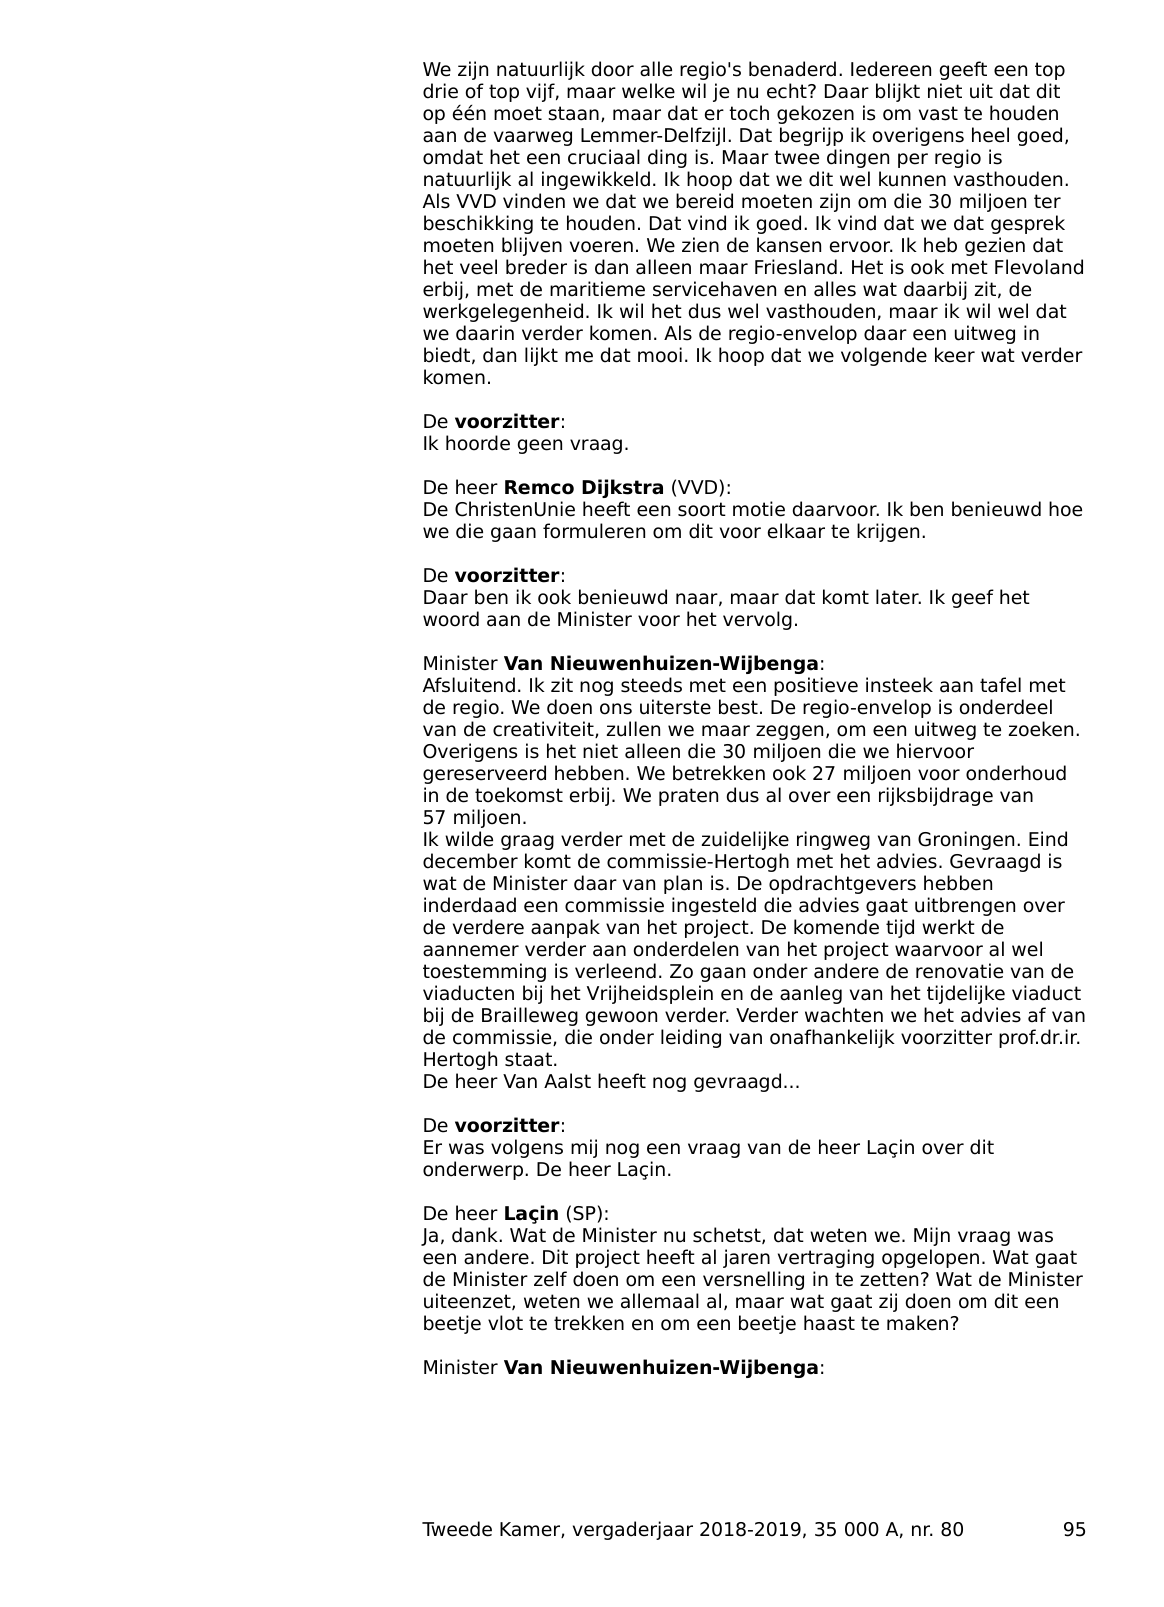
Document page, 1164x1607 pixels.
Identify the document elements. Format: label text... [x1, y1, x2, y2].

text De heer Van Aalst heeft nog gevraagd... [422, 1071, 1087, 1093]
text Ik wilde graag verder met de zuidelijke ringweg van Groningen. Eind december komt de commissie-Hertogh met het advies. Gevraagd is wat de Minister daar van plan is. De opdrachtgevers hebben inderdaad een commissie ingesteld die advies gaat uitbrengen over de verdere aanpak van het project. De komende tijd werkt de aannemer verder aan onderdelen van het project waarvoor al wel toestemming is verleend. Zo gaan onder andere de renovatie van de viaducten bij het Vrijheidsplein en de aanleg van het tijdelijke viaduct bij de Brailleweg gewoon verder. Verder wachten we het advies af van de commissie, die onder leiding van onafhankelijk voorzitter prof.dr.ir. Hertogh staat. [422, 829, 1087, 1071]
text Ik hoorde geen vraag. [422, 433, 1087, 455]
text Ja, dank. Wat de Minister nu schetst, dat weten we. Mijn vraag was een andere. Dit project heeft al jaren vertraging opgelopen. Wat gaat de Minister zelf doen om een versnelling in te zetten? Wat de Minister uiteenzet, weten we allemaal al, maar wat gaat zij doen om dit een beetje vlot te trekken en om een beetje haast te maken? [422, 1225, 1087, 1335]
text De heer Remco Dijkstra (VVD): [422, 477, 1087, 499]
text De voorzitter: [422, 1115, 1087, 1137]
text Afsluitend. Ik zit nog steeds met een positieve insteek aan tafel met de regio. We doen ons uiterste best. De regio-envelop is onderdeel van de creativiteit, zullen we maar zeggen, om een uitweg te zoeken. Overigens is het niet alleen die 30 miljoen die we hiervoor gereserveerd hebben. We betrekken ook 27 miljoen voor onderhoud in de toekomst erbij. We praten dus al over een rijksbijdrage van 57 miljoen. [422, 675, 1087, 829]
text Er was volgens mij nog een vraag van de heer Laçin over dit onderwerp. De heer Laçin. [422, 1137, 1087, 1181]
text De ChristenUnie heeft een soort motie daarvoor. Ik ben benieuwd hoe we die gaan formuleren om dit voor elkaar te krijgen. [422, 499, 1087, 543]
text De voorzitter: [422, 411, 1087, 433]
text Minister Van Nieuwenhuizen-Wijbenga: [422, 1357, 1087, 1379]
text De heer Laçin (SP): [422, 1203, 1087, 1225]
text We zijn natuurlijk door alle regio's benaderd. Iedereen geeft een top drie of top vijf, maar welke wil je nu echt? Daar blijkt niet uit dat dit op één moet staan, maar dat er toch gekozen is om vast te houden aan de vaarweg Lemmer-Delfzijl. Dat begrijp ik overigens heel goed, omdat het een cruciaal ding is. Maar twee dingen per regio is natuurlijk al ingewikkeld. Ik hoop dat we dit wel kunnen vasthouden. Als VVD vinden we dat we bereid moeten zijn om die 30 miljoen ter beschikking te houden. Dat vind ik goed. Ik vind dat we dat gesprek moeten blijven voeren. We zien de kansen ervoor. Ik heb gezien dat het veel breder is dan alleen maar Friesland. Het is ook met Flevoland erbij, met de maritieme servicehaven en alles wat daarbij zit, de werkgelegenheid. Ik wil het dus wel vasthouden, maar ik wil wel dat we daarin verder komen. Als de regio-envelop daar een uitweg in biedt, dan lijkt me dat mooi. Ik hoop dat we volgende keer wat verder komen. [422, 59, 1087, 389]
text Daar ben ik ook benieuwd naar, maar dat komt later. Ik geef het woord aan de Minister voor het vervolg. [422, 587, 1087, 631]
text Minister Van Nieuwenhuizen-Wijbenga: [422, 653, 1087, 675]
text De voorzitter: [422, 565, 1087, 587]
